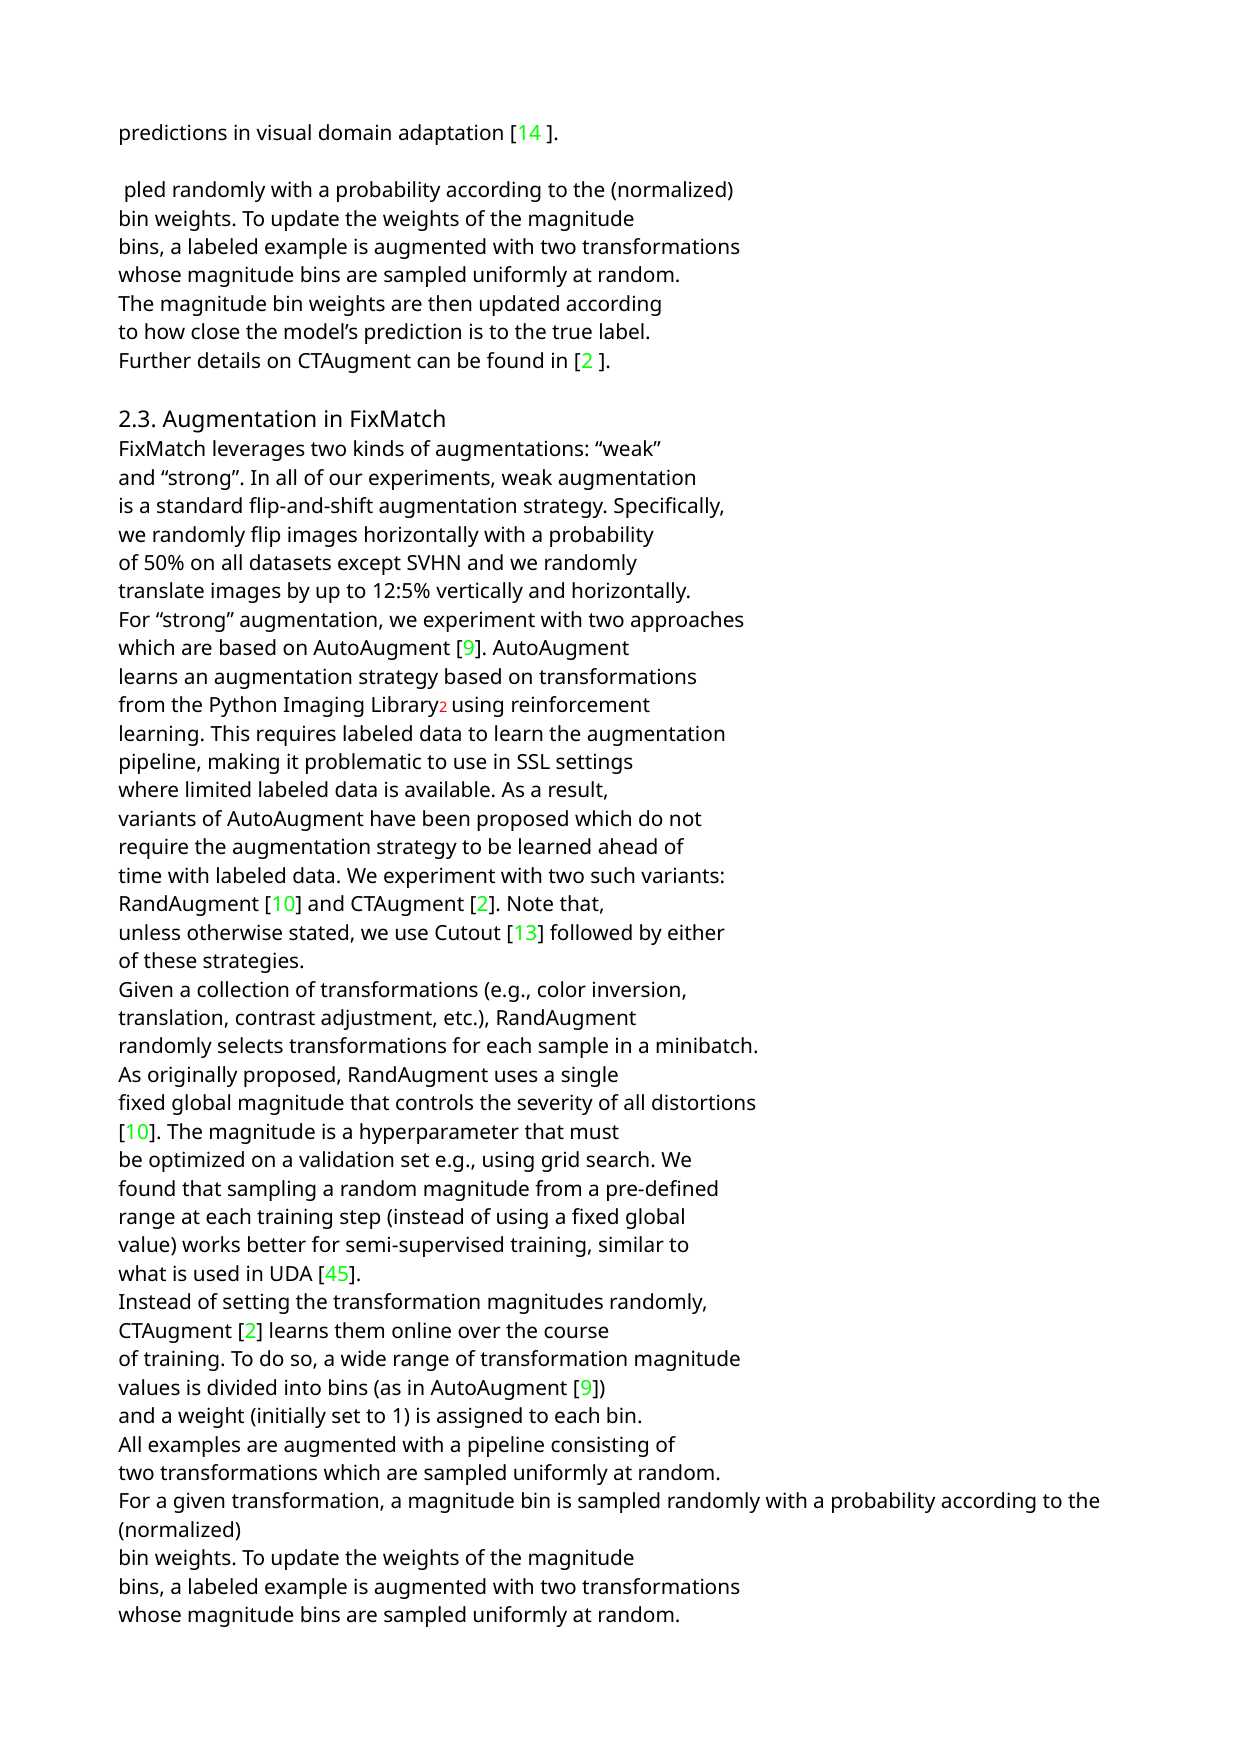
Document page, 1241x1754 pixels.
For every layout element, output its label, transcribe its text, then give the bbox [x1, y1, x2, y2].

text we randomly flip images horizontally with a probability [118, 520, 1122, 548]
text of 50% on all datasets except SVHN and we randomly [118, 548, 1122, 577]
text learning. This requires labeled data to learn the augmentation [118, 719, 1122, 747]
text to how close the model’s prediction is to the true label. [118, 317, 1122, 346]
text predictions in visual domain adaptation [14 ]. [118, 118, 1122, 147]
text bins, a labeled example is augmented with two transformations [118, 1572, 1122, 1600]
text 2.3. Augmentation in FixMatch [118, 403, 1122, 434]
text [10]. The magnitude is a hyperparameter that must [118, 1117, 1122, 1145]
text pipeline, making it problematic to use in SSL settings [118, 747, 1122, 776]
text CTAugment [2] learns them online over the course [118, 1316, 1122, 1344]
text is a standard flip-and-shift augmentation strategy. Specifically, [118, 491, 1122, 520]
text unless otherwise stated, we use Cutout [13] followed by either [118, 918, 1122, 946]
text Instead of setting the transformation magnitudes randomly, [118, 1287, 1122, 1316]
text range at each training step (instead of using a fixed global [118, 1202, 1122, 1231]
text whose magnitude bins are sampled uniformly at random. [118, 1600, 1122, 1629]
text found that sampling a random magnitude from a pre-defined [118, 1174, 1122, 1202]
text and “strong”. In all of our experiments, weak augmentation [118, 463, 1122, 491]
text bins, a labeled example is augmented with two transformations [118, 232, 1122, 261]
text fixed global magnitude that controls the severity of all distortions [118, 1088, 1122, 1117]
text from the Python Imaging Library2 using reinforcement [118, 690, 1122, 719]
text pled randomly with a probability according to the (normalized) [118, 175, 1122, 204]
text where limited labeled data is available. As a result, [118, 776, 1122, 804]
text of these strategies. [118, 946, 1122, 975]
text time with labeled data. We experiment with two such variants: [118, 861, 1122, 889]
text Further details on CTAugment can be found in [2 ]. [118, 346, 1122, 374]
text translation, contrast adjustment, etc.), RandAugment [118, 1003, 1122, 1032]
text For a given transformation, a magnitude bin is sampled randomly with a probability according to the (normalized) [118, 1487, 1122, 1543]
text FixMatch leverages two kinds of augmentations: “weak” [118, 434, 1122, 463]
text which are based on AutoAugment [9]. AutoAugment [118, 633, 1122, 662]
text values is divided into bins (as in AutoAugment [9]) [118, 1373, 1122, 1401]
text randomly selects transformations for each sample in a minibatch. [118, 1032, 1122, 1060]
text what is used in UDA [45]. [118, 1259, 1122, 1287]
text bin weights. To update the weights of the magnitude [118, 1543, 1122, 1572]
text All examples are augmented with a pipeline consisting of [118, 1430, 1122, 1458]
text learns an augmentation strategy based on transformations [118, 662, 1122, 690]
text For “strong” augmentation, we experiment with two approaches [118, 605, 1122, 633]
text require the augmentation strategy to be learned ahead of [118, 832, 1122, 861]
text and a weight (initially set to 1) is assigned to each bin. [118, 1401, 1122, 1430]
text Given a collection of transformations (e.g., color inversion, [118, 975, 1122, 1003]
text of training. To do so, a wide range of transformation magnitude [118, 1344, 1122, 1373]
text The magnitude bin weights are then updated according [118, 289, 1122, 317]
text be optimized on a validation set e.g., using grid search. We [118, 1145, 1122, 1174]
text bin weights. To update the weights of the magnitude [118, 204, 1122, 232]
text value) works better for semi-supervised training, similar to [118, 1231, 1122, 1259]
text two transformations which are sampled uniformly at random. [118, 1458, 1122, 1487]
text RandAugment [10] and CTAugment [2]. Note that, [118, 889, 1122, 918]
text translate images by up to 12:5% vertically and horizontally. [118, 577, 1122, 605]
text As originally proposed, RandAugment uses a single [118, 1060, 1122, 1088]
text variants of AutoAugment have been proposed which do not [118, 804, 1122, 832]
text whose magnitude bins are sampled uniformly at random. [118, 261, 1122, 289]
